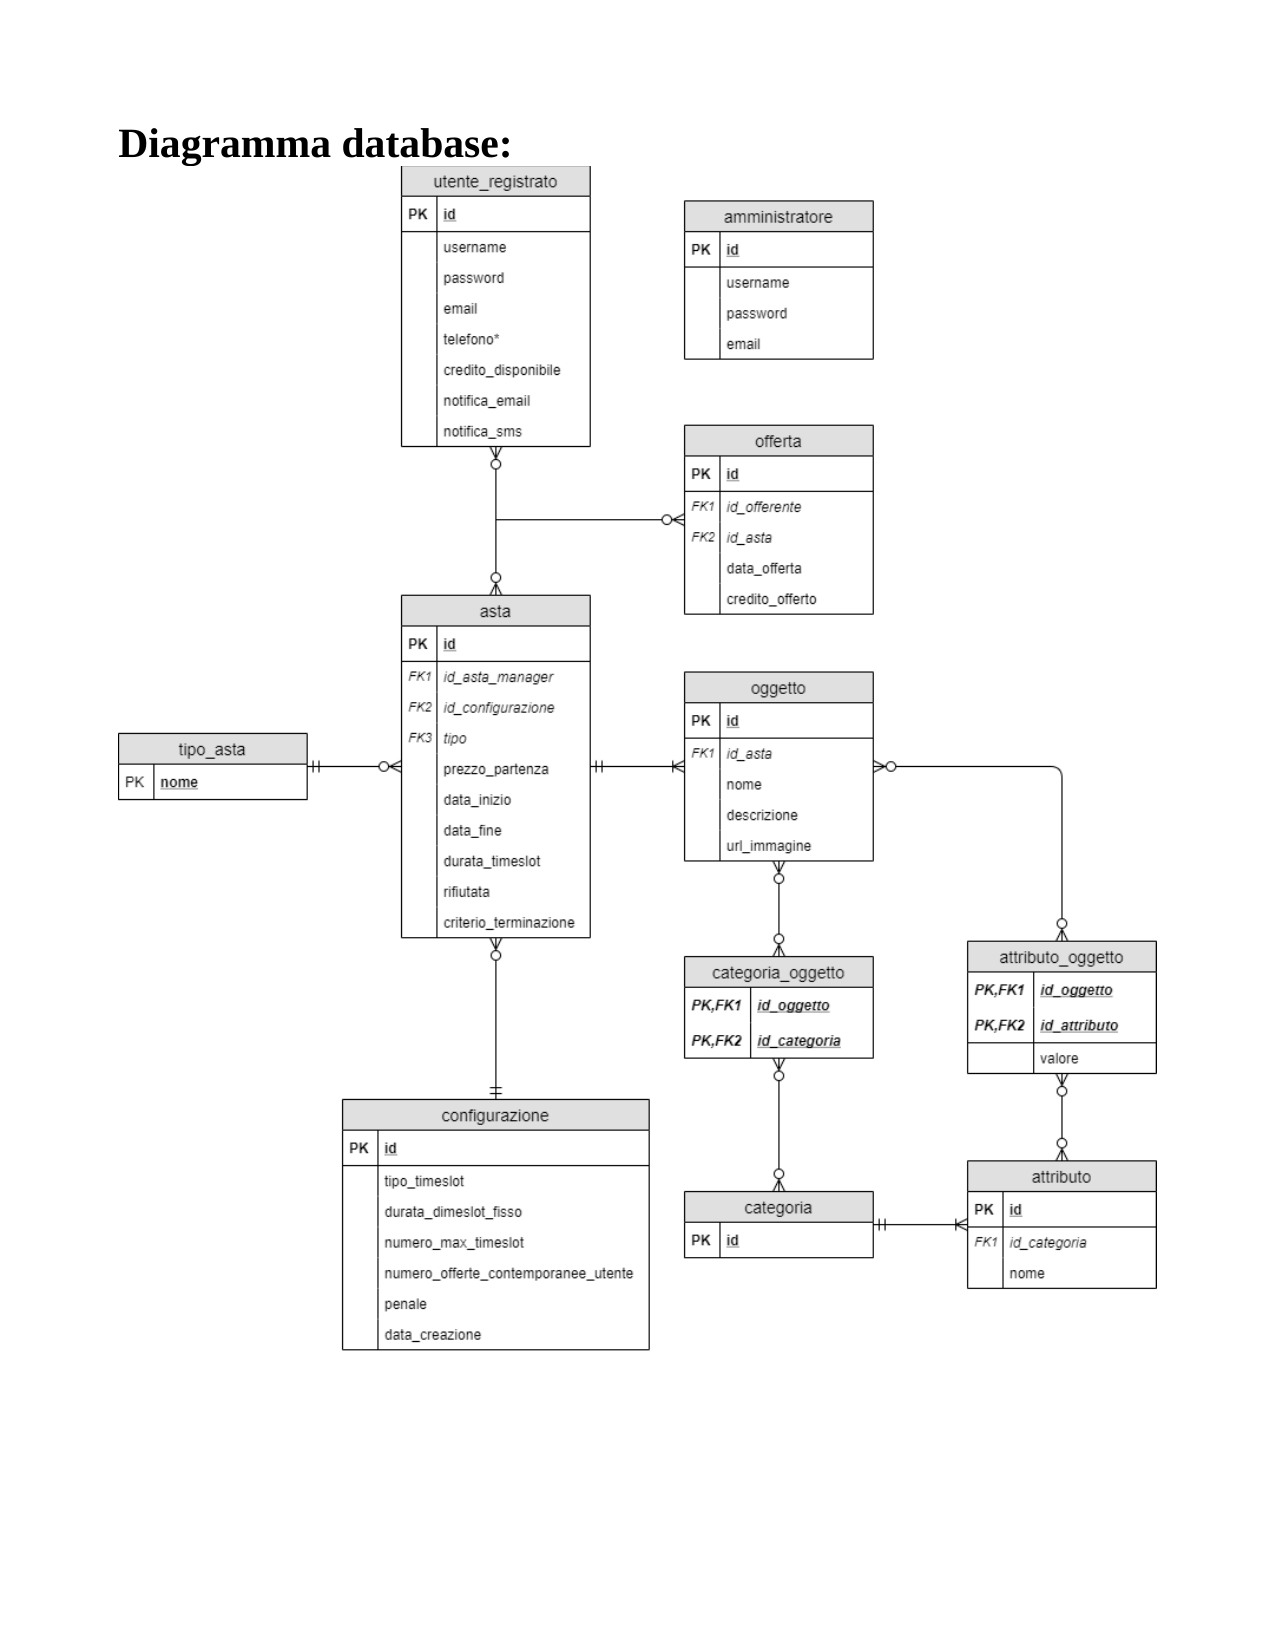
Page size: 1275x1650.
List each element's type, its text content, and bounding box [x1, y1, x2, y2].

text Diagramma database: [118, 118, 1157, 166]
picture [118, 166, 1157, 1354]
